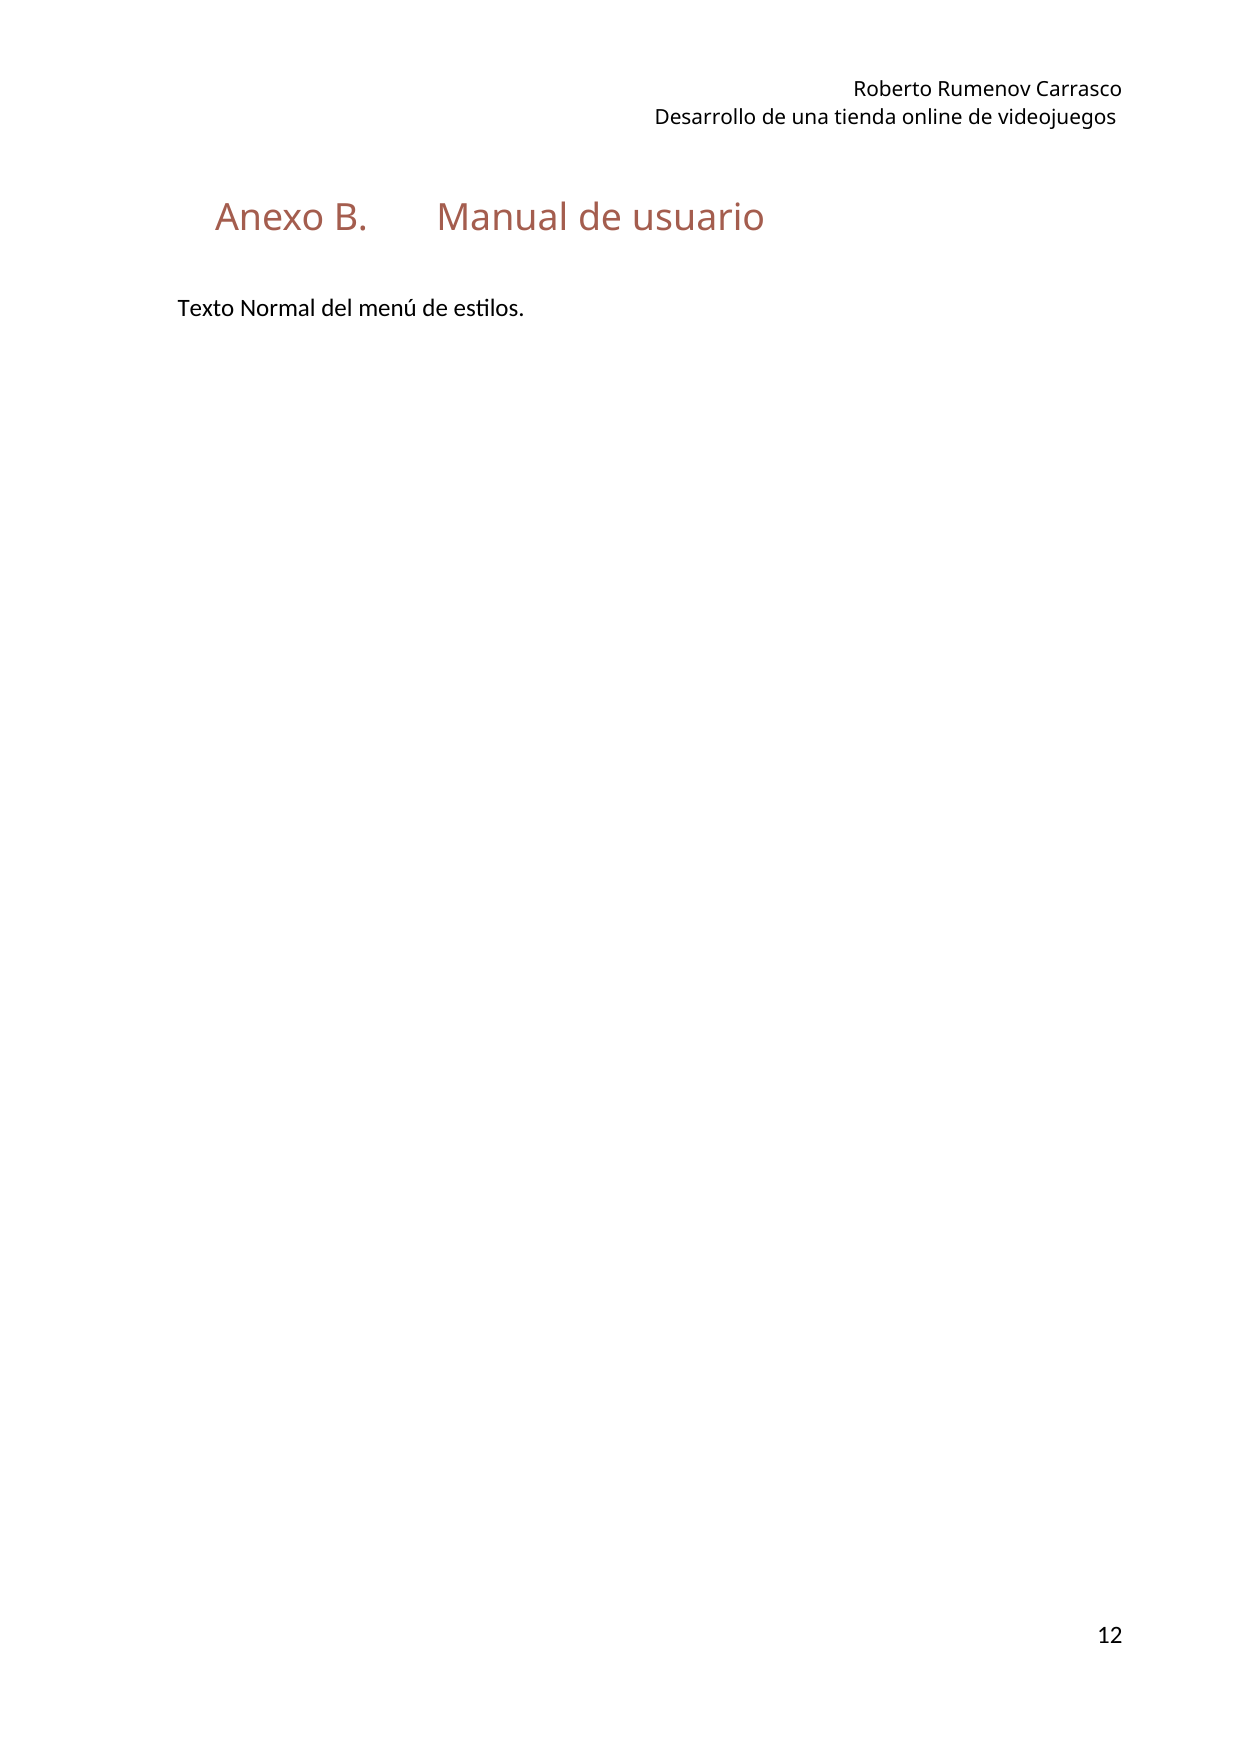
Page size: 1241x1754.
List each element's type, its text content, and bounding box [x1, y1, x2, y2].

list Manual de usuario [215, 191, 1122, 242]
text Texto Normal del menú de estilos. [177, 292, 1122, 323]
